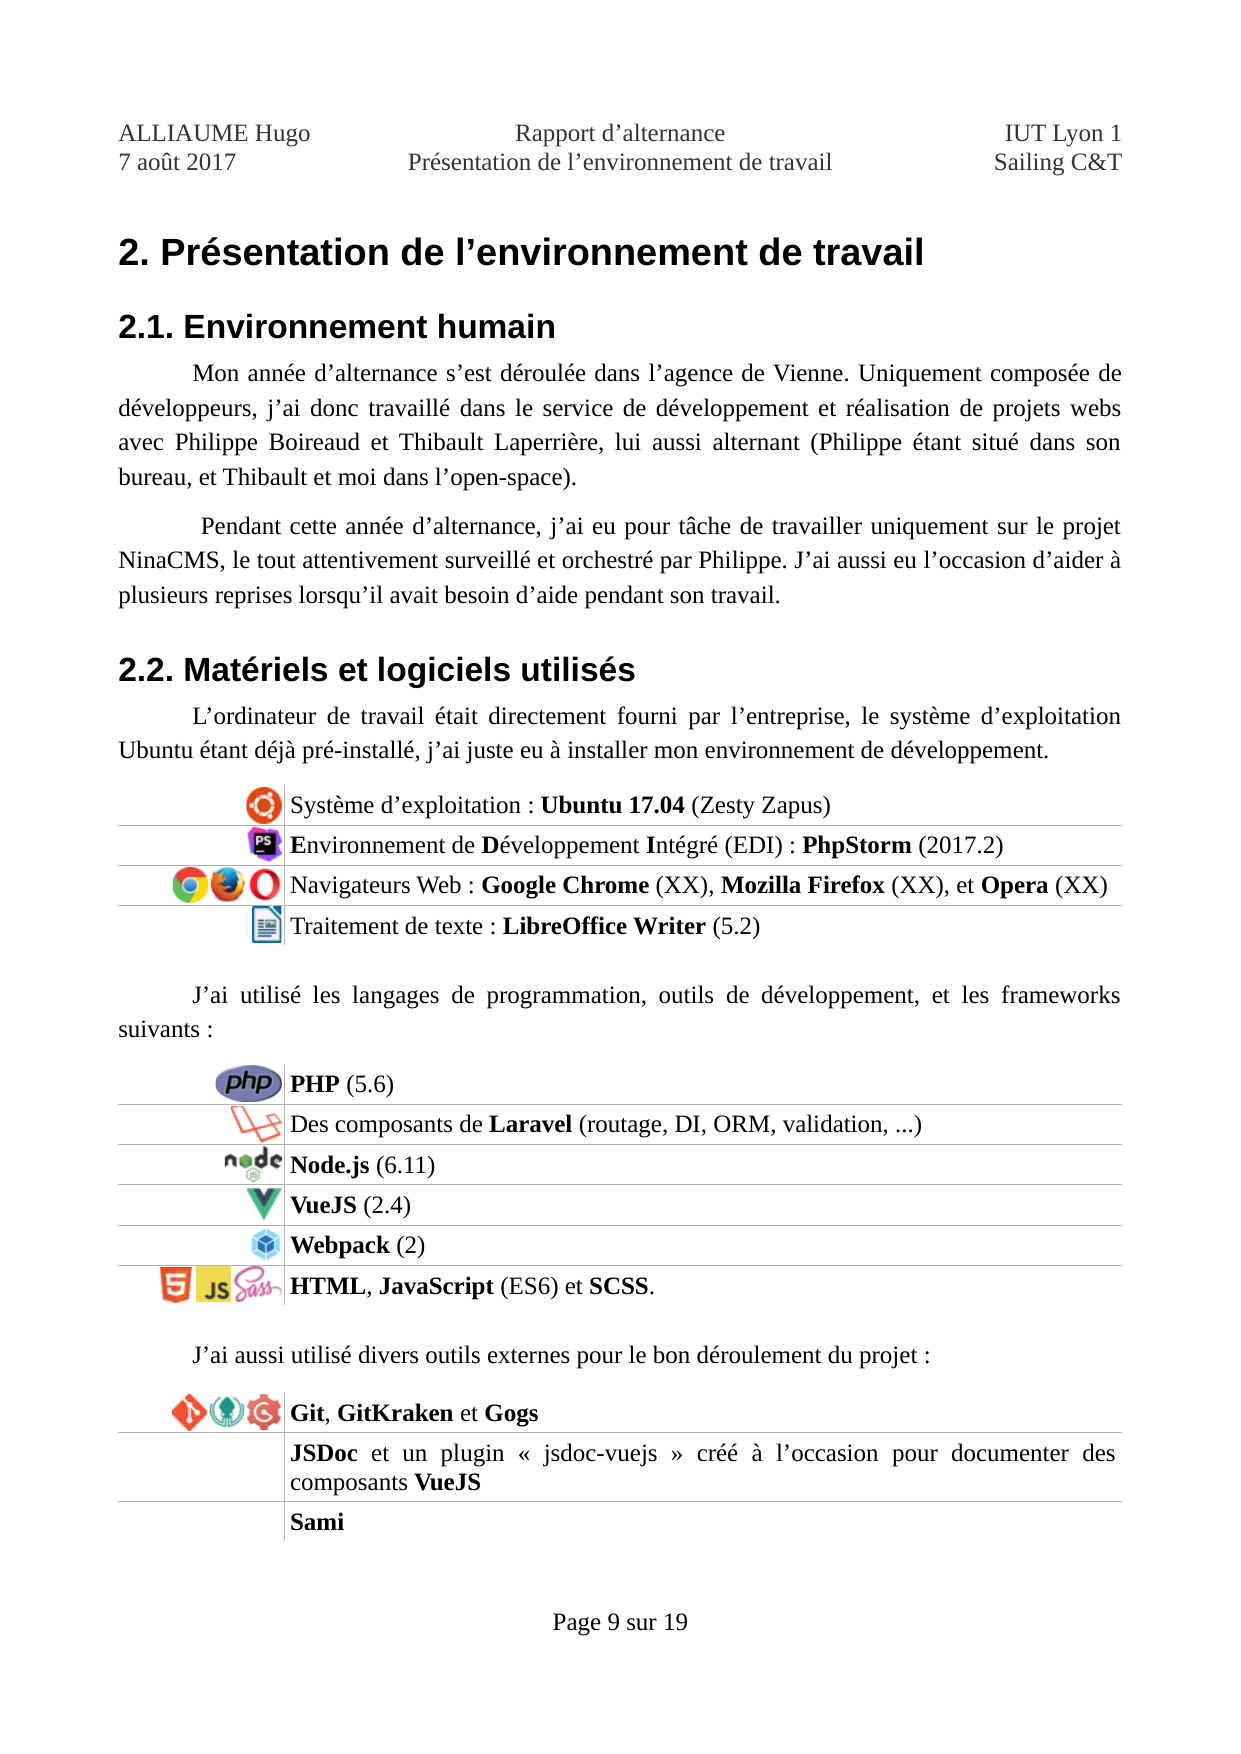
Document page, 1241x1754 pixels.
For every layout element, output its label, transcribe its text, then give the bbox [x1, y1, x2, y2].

picture [234, 1266, 282, 1302]
table_cell JSDoc et un plugin « jsdoc-vuejs » créé à l’occasion pour documenter des composants VueJS [285, 1433, 1122, 1501]
table_cell [118, 866, 284, 905]
table_cell HTML, JavaScript (ES6) et SCSS. [285, 1266, 1122, 1305]
table_header [118, 1064, 284, 1104]
text Pendant cette année d’alternance, j’ai eu pour tâche de travailler uniquement sur le projet NinaCMS, le tout attentivement surveillé et orchestré par Philippe. J’ai aussi eu l’occasion d’aider à plusieurs reprises lorsqu’il avait besoin d’aide pendant son travail. [118, 511, 1122, 608]
text Mon année d’alternance s’est déroulée dans l’agence de Vienne. Uniquement composée de développeurs, j’ai donc travaillé dans le service de développement et réalisation de projets webs avec Philippe Boireaud et Thibault Laperrière, lui aussi alternant (Philippe étant situé dans son bureau, et Thibault et moi dans l’open-space). [118, 358, 1122, 490]
picture [231, 1106, 282, 1142]
table_cell [118, 826, 284, 865]
picture [171, 1394, 208, 1431]
table_cell VueJS (2.4) [285, 1185, 1122, 1224]
text J’ai utilisé les langages de programmation, outils de développement, et les frameworks suivants : [118, 980, 1122, 1043]
table_cell Des composants de Laravel (routage, DI, ORM, validation, ...) [285, 1105, 1122, 1144]
picture [172, 867, 209, 903]
picture [246, 787, 282, 824]
table_cell [118, 1433, 284, 1501]
table_cell Traitement de texte : LibreOffice Writer (5.2) [285, 906, 1122, 945]
text J’ai aussi utilisé divers outils externes pour le bon déroulement du projet : [118, 1340, 1122, 1368]
table_cell [118, 1185, 284, 1224]
picture [246, 1394, 282, 1430]
picture [224, 1146, 283, 1182]
table_cell Node.js (6.11) [285, 1145, 1122, 1184]
picture [247, 826, 283, 862]
text L’ordinateur de travail était directement fourni par l’entreprise, le système d’exploitation Ubuntu étant déjà pré-installé, j’ai juste eu à installer mon environnement de développement. [118, 701, 1122, 764]
subtitle 2.2. Matériels et logiciels utilisés [118, 649, 1122, 688]
table_header PHP (5.6) [285, 1064, 1122, 1104]
picture [250, 1227, 282, 1263]
table_cell Environnement de Développement Intégré (EDI) : PhpStorm (2017.2) [285, 826, 1122, 865]
picture [158, 1267, 194, 1303]
subtitle 2.1. Environnement humain [118, 307, 1122, 346]
table_header Système d’exploitation : Ubuntu 17.04 (Zesty Zapus) [285, 784, 1122, 824]
table_header [118, 784, 284, 824]
picture [247, 866, 283, 903]
subtitle 2. Présentation de l’environnement de travail [118, 230, 1122, 274]
table_cell [118, 1502, 284, 1541]
table_cell [118, 1105, 284, 1144]
picture [246, 1187, 282, 1223]
picture [210, 867, 245, 903]
picture [215, 1065, 282, 1102]
picture [252, 906, 282, 943]
table_cell Navigateurs Web : Google Chrome (XX), Mozilla Firefox (XX), et Opera (XX) [285, 866, 1122, 905]
table_cell [118, 1145, 284, 1184]
table_header [118, 1392, 284, 1432]
table_cell [118, 1266, 284, 1305]
table_header Git, GitKraken et Gogs [285, 1392, 1122, 1432]
picture [196, 1266, 232, 1302]
table_cell Webpack (2) [285, 1226, 1122, 1265]
table_cell [118, 906, 284, 945]
table_cell [118, 1226, 284, 1265]
picture [209, 1394, 245, 1430]
table_cell Sami [285, 1502, 1122, 1541]
